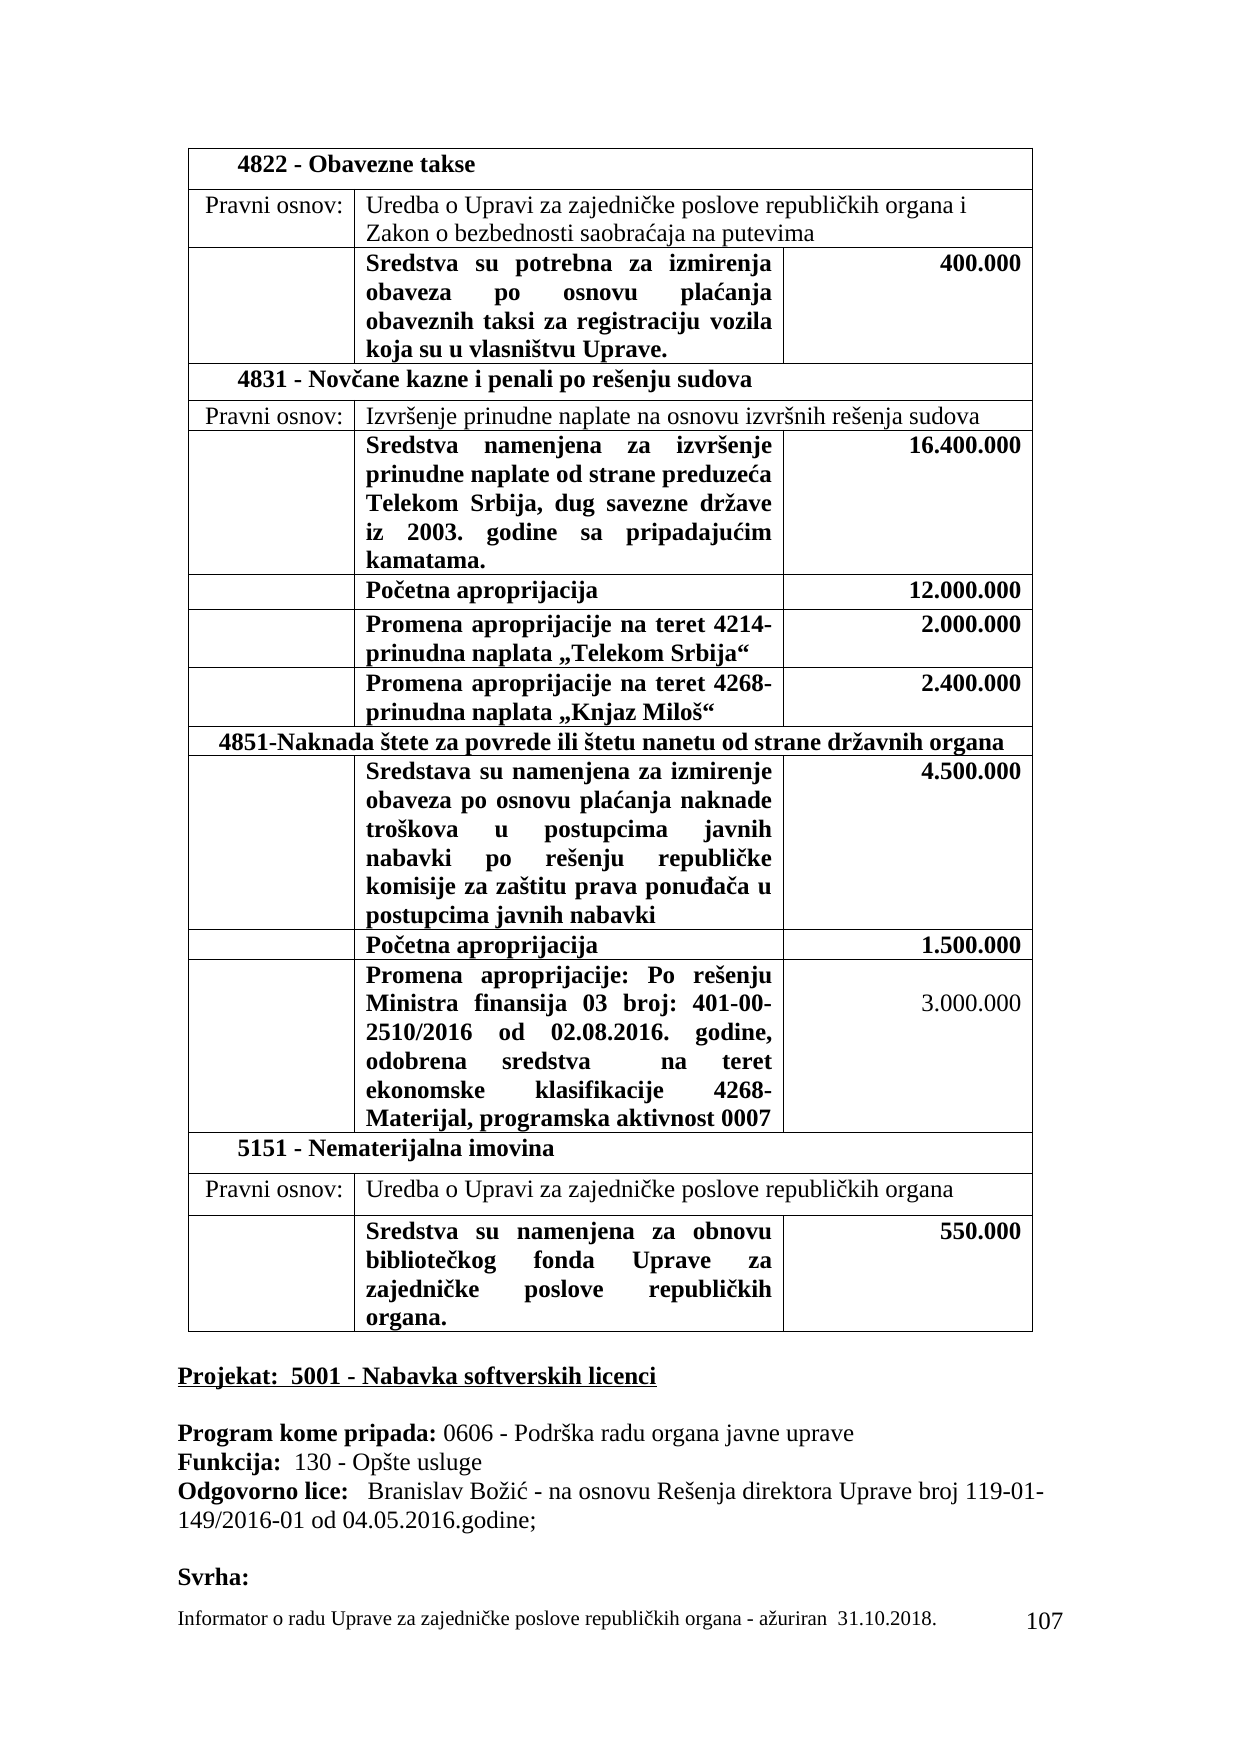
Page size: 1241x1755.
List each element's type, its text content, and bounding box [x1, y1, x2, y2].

table_cell [189, 575, 354, 608]
table_cell 400.000 [784, 248, 1032, 363]
table_cell Početna aproprijacija [355, 930, 783, 959]
table_cell 4822 - Obavezne takse [189, 149, 1032, 189]
table_cell 5151 - Nematerijalna imovina [189, 1133, 1032, 1173]
table_cell [189, 960, 354, 1132]
table_cell Sredstava su namenjena za izmirenje obaveza po osnovu plaćanja naknade troškova u postupcima javnih nabavki po rešenju republičke komisije za zaštitu prava ponuđača u postupcima javnih nabavki [355, 756, 783, 929]
table_cell 16.400.000 [784, 431, 1032, 574]
table_cell [1033, 1173, 1074, 1215]
table_cell 4831 - Novčane kazne i penali po rešenju sudova [189, 364, 1032, 400]
table_cell 1.500.000 [784, 930, 1032, 959]
table_cell [1033, 1132, 1074, 1173]
table_cell [189, 756, 354, 929]
table_cell 550.000 [784, 1216, 1032, 1331]
text Svrha: [177, 1533, 1063, 1591]
table_cell [1033, 929, 1074, 959]
table_cell [189, 610, 354, 667]
table_cell 4.500.000 [784, 756, 1032, 929]
table_cell Sredstva su potrebna za izmirenja obaveza po osnovu plaćanja obaveznih taksi za registraciju vozila koja su u vlasništvu Uprave. [355, 248, 783, 363]
table_cell [1033, 726, 1074, 755]
text Program kome pripada: 0606 - Podrška radu organa javne uprave Funkcija: 130 - Opšte usluge Odgovorno lice: Branislav Božić - na osnovu Rešenja direktora Uprave broj 119-01-149/2016-01 od 04.05.2016.godine; [177, 1390, 1063, 1533]
table_cell [1033, 148, 1074, 189]
table_cell Promena aproprijacije na teret 4214-prinudna naplata „Telekom Srbija“ [355, 610, 783, 667]
table_cell Promena aproprijacije na teret 4268-prinudna naplata „Knjaz Miloš“ [355, 668, 783, 726]
table_cell Uredba o Upravi za zajedničke poslove republičkih organa i Zakon o bezbednosti saobraćaja na putevima [355, 190, 1032, 247]
table_cell Pravni osnov: [189, 190, 354, 247]
table_cell Izvršenje prinudne naplate na osnovu izvršnih rešenja sudova [355, 401, 1032, 429]
table_cell 2.000.000 [784, 610, 1032, 667]
table_cell 12.000.000 [784, 575, 1032, 608]
table_cell Sredstva namenjena za izvršenje prinudne naplate od strane preduzeća Telekom Srbija, dug savezne države iz 2003. godine sa pripadajućim kamatama. [355, 431, 783, 574]
table_cell [1033, 609, 1074, 667]
table_cell [189, 1216, 354, 1331]
text Projekat: 5001 - Nabavka softverskih licenci [177, 1361, 1063, 1390]
table_cell [1033, 247, 1074, 363]
table_cell [1033, 667, 1074, 726]
table_cell 2.400.000 [784, 668, 1032, 726]
table_cell [1033, 574, 1074, 608]
table_cell Sredstva su namenjena za obnovu bibliotečkog fonda Uprave za zajedničke poslove republičkih organa. [355, 1216, 783, 1331]
table_cell Pravni osnov: [189, 401, 354, 429]
table_cell [1033, 363, 1074, 400]
table_cell 4851-Naknada štete za povrede ili štetu nanetu od strane državnih organa [189, 727, 1032, 755]
table_cell [1033, 189, 1074, 247]
table_cell [189, 668, 354, 726]
table_cell 3.000.000 [784, 960, 1032, 1132]
table_cell Početna aproprijacija [355, 575, 783, 608]
table_cell [189, 248, 354, 363]
table_cell [189, 431, 354, 574]
table_cell Uredba o Upravi za zajedničke poslove republičkih organa [355, 1174, 1032, 1215]
table_cell [189, 930, 354, 959]
table_cell Promena aproprijacije: Po rešenju Ministra finansija 03 broj: 401-00-2510/2016 od 02.08.2016. godine, odobrena sredstva na teret ekonomske klasifikacije 4268-Materijal, programska aktivnost 0007 [355, 960, 783, 1132]
table_cell Pravni osnov: [189, 1174, 354, 1215]
table_cell [1033, 1215, 1074, 1331]
table_cell [1033, 430, 1074, 574]
table_cell [1033, 959, 1074, 1132]
table_cell [1033, 400, 1074, 429]
table_cell [1033, 755, 1074, 929]
